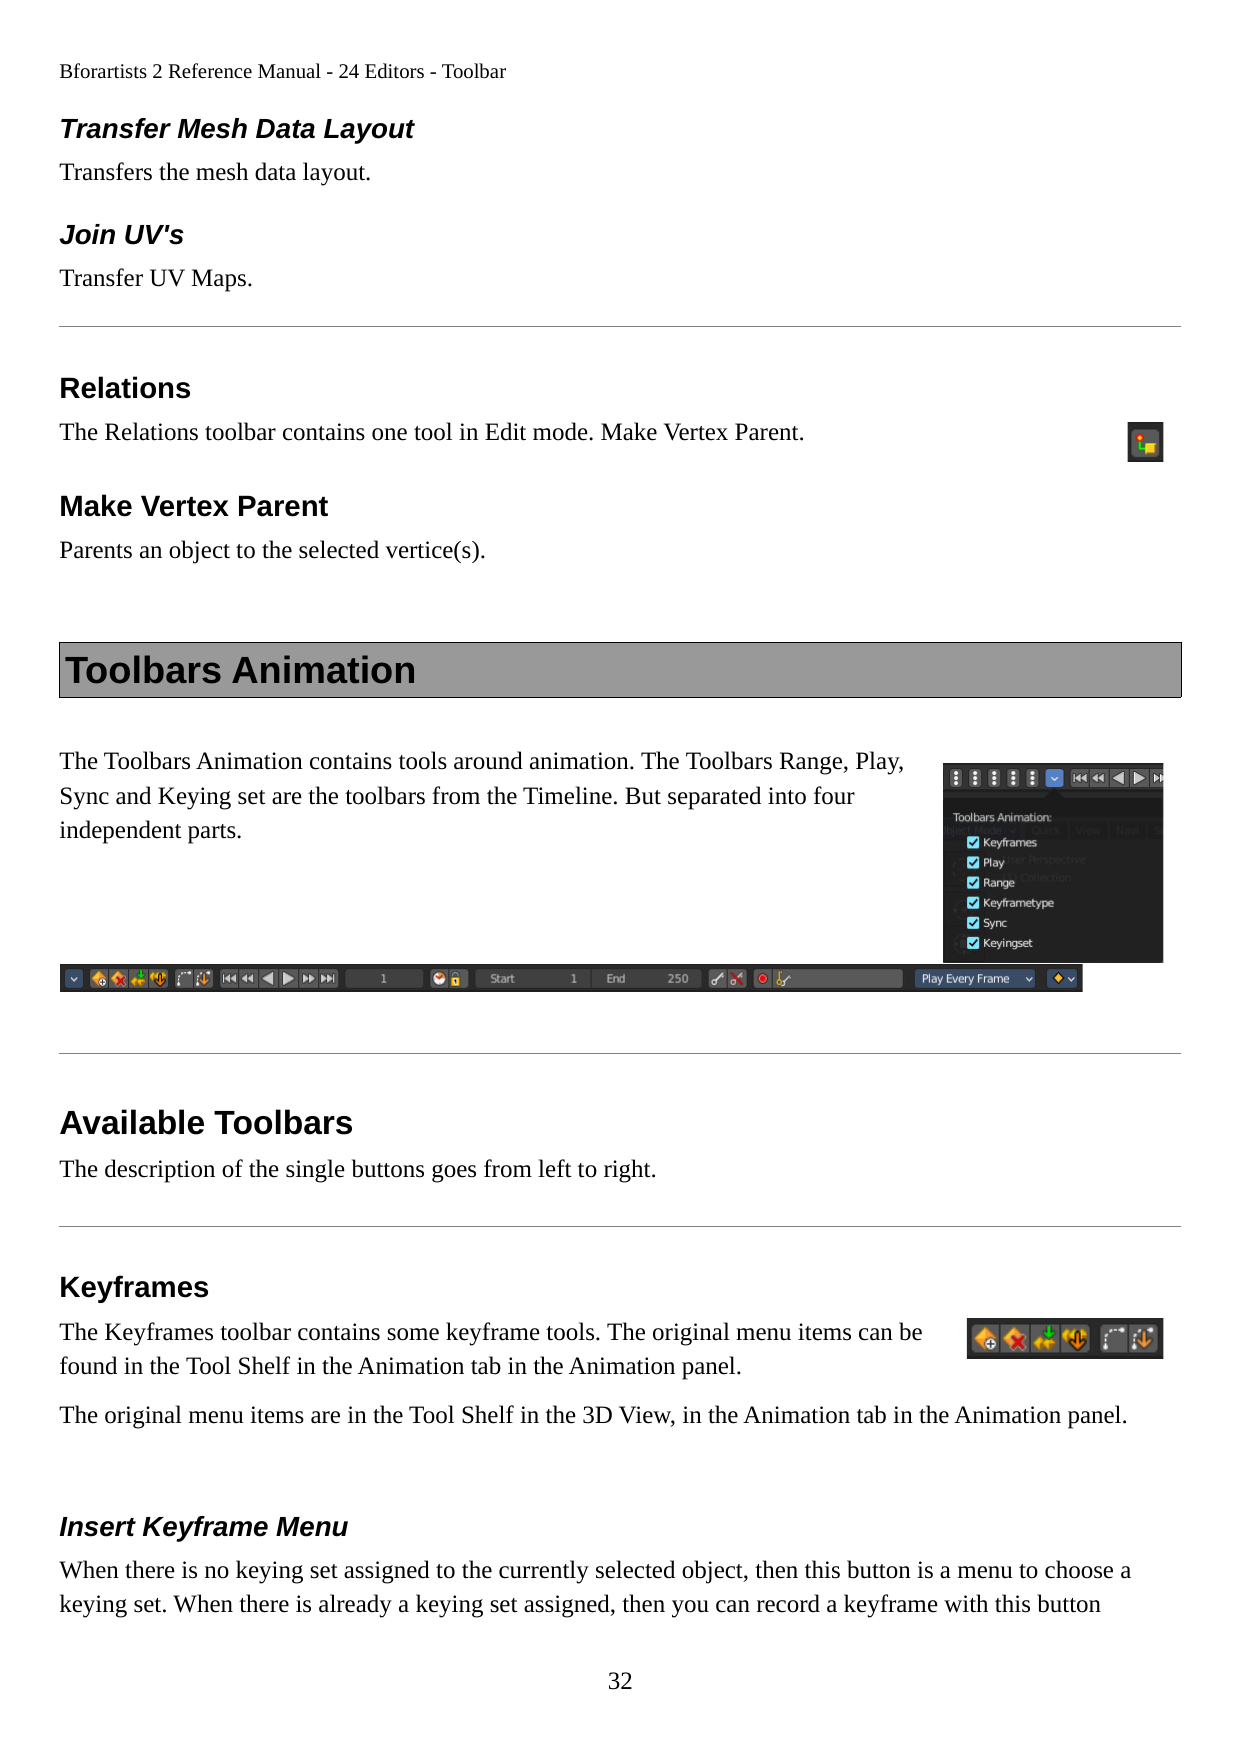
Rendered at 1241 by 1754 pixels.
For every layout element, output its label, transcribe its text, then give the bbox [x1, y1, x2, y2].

text When there is no keying set assigned to the currently selected object, then this button is a menu to choose a keying set. When there is already a keying set assigned, then you can record a keyframe with this button [59, 1555, 1181, 1618]
text Parents an object to the selected vertice(s). [59, 535, 1181, 564]
subtitle Insert Keyframe Menu [59, 1511, 1181, 1543]
subtitle Available Toolbars [59, 1103, 1181, 1142]
table_header Toolbars Animation [60, 643, 1181, 697]
picture [966, 1318, 1164, 1359]
picture [943, 763, 1164, 963]
subtitle Join UV's [59, 218, 1181, 250]
text The Keyframes toolbar contains some keyframe tools. The original menu items can be found in the Tool Shelf in the Animation tab in the Animation panel. [59, 1317, 1181, 1380]
subtitle Keyframes [59, 1270, 1181, 1304]
text Transfer UV Maps. [59, 263, 1181, 292]
text The description of the single buttons goes from left to right. [59, 1154, 1181, 1183]
picture [60, 964, 1083, 992]
text Transfers the mesh data layout. [59, 157, 1181, 186]
text The original menu items are in the Tool Shelf in the 3D View, in the Animation tab in the Animation panel. [59, 1400, 1181, 1429]
subtitle Relations [59, 371, 1181, 404]
text The Relations toolbar contains one tool in Edit mode. Make Vertex Parent. [59, 417, 1181, 446]
picture [1127, 422, 1164, 462]
text The Toolbars Animation contains tools around animation. The Toolbars Range, Play, Sync and Keying set are the toolbars from the Timeline. But separated into four independent parts. [59, 746, 1181, 844]
subtitle Make Vertex Parent [59, 489, 1181, 523]
subtitle Transfer Mesh Data Layout [59, 113, 1181, 144]
